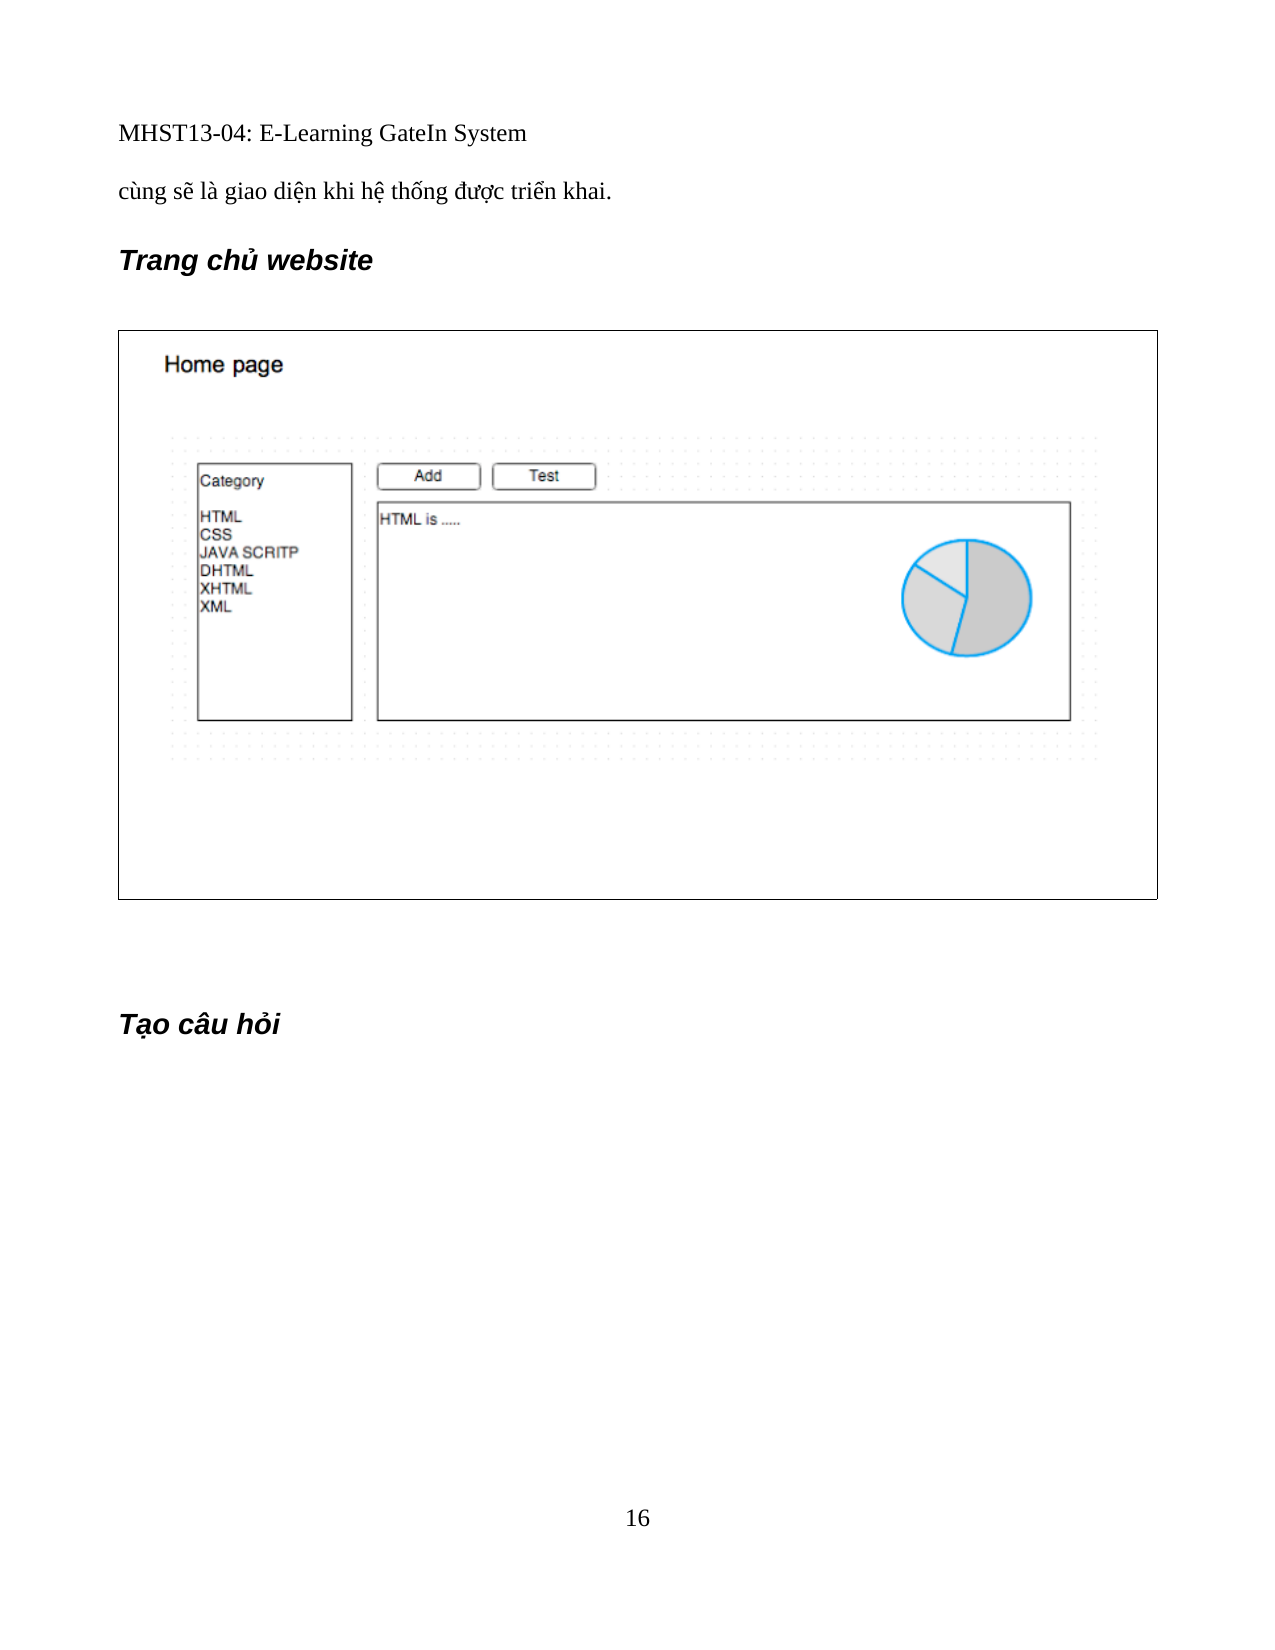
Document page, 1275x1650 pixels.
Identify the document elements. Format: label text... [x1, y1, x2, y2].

table_header [119, 331, 1157, 899]
picture [155, 335, 1120, 865]
subtitle Trang chủ website [118, 243, 1157, 276]
subtitle Tạo câu hỏi [118, 1007, 1157, 1040]
text cùng sẽ là giao diện khi hệ thống được triển khai. [118, 176, 1157, 205]
